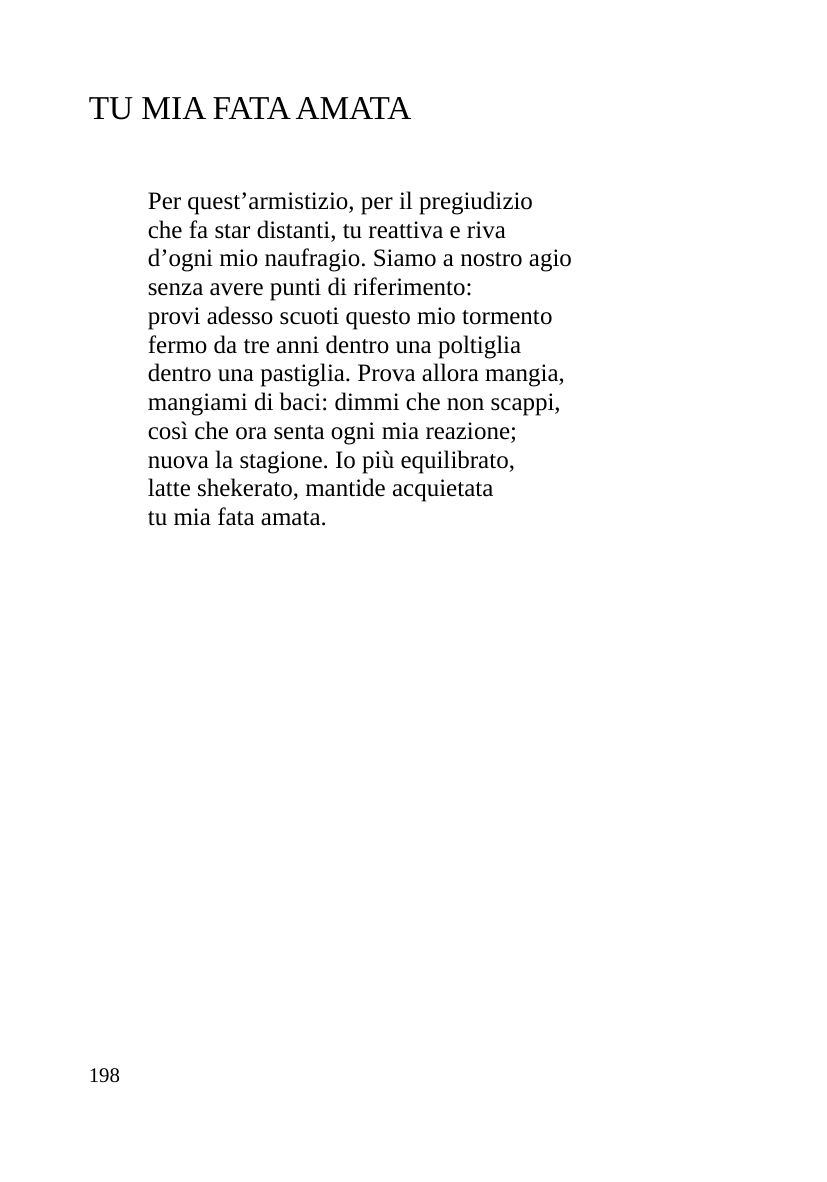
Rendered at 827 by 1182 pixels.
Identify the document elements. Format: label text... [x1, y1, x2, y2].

text tu mia fata amata. [148, 502, 738, 531]
text latte shekerato, mantide acquietata [148, 473, 738, 502]
text TU MIA FATA AMATA [88, 88, 738, 127]
text provi adesso scuoti questo mio tormento [148, 301, 738, 330]
text fermo da tre anni dentro una poltiglia [148, 330, 738, 358]
text dentro una pastiglia. Prova allora mangia, [148, 358, 738, 387]
text senza avere punti di riferimento: [148, 272, 738, 301]
text mangiami di baci: dimmi che non scappi, [148, 387, 738, 416]
text che fa star distanti, tu reattiva e riva [148, 215, 738, 243]
text così che ora senta ogni mia reazione; [148, 416, 738, 445]
text Per quest’armistizio, per il pregiudizio [148, 186, 738, 215]
text nuova la stagione. Io più equilibrato, [148, 445, 738, 473]
text d’ogni mio naufragio. Siamo a nostro agio [148, 243, 738, 272]
